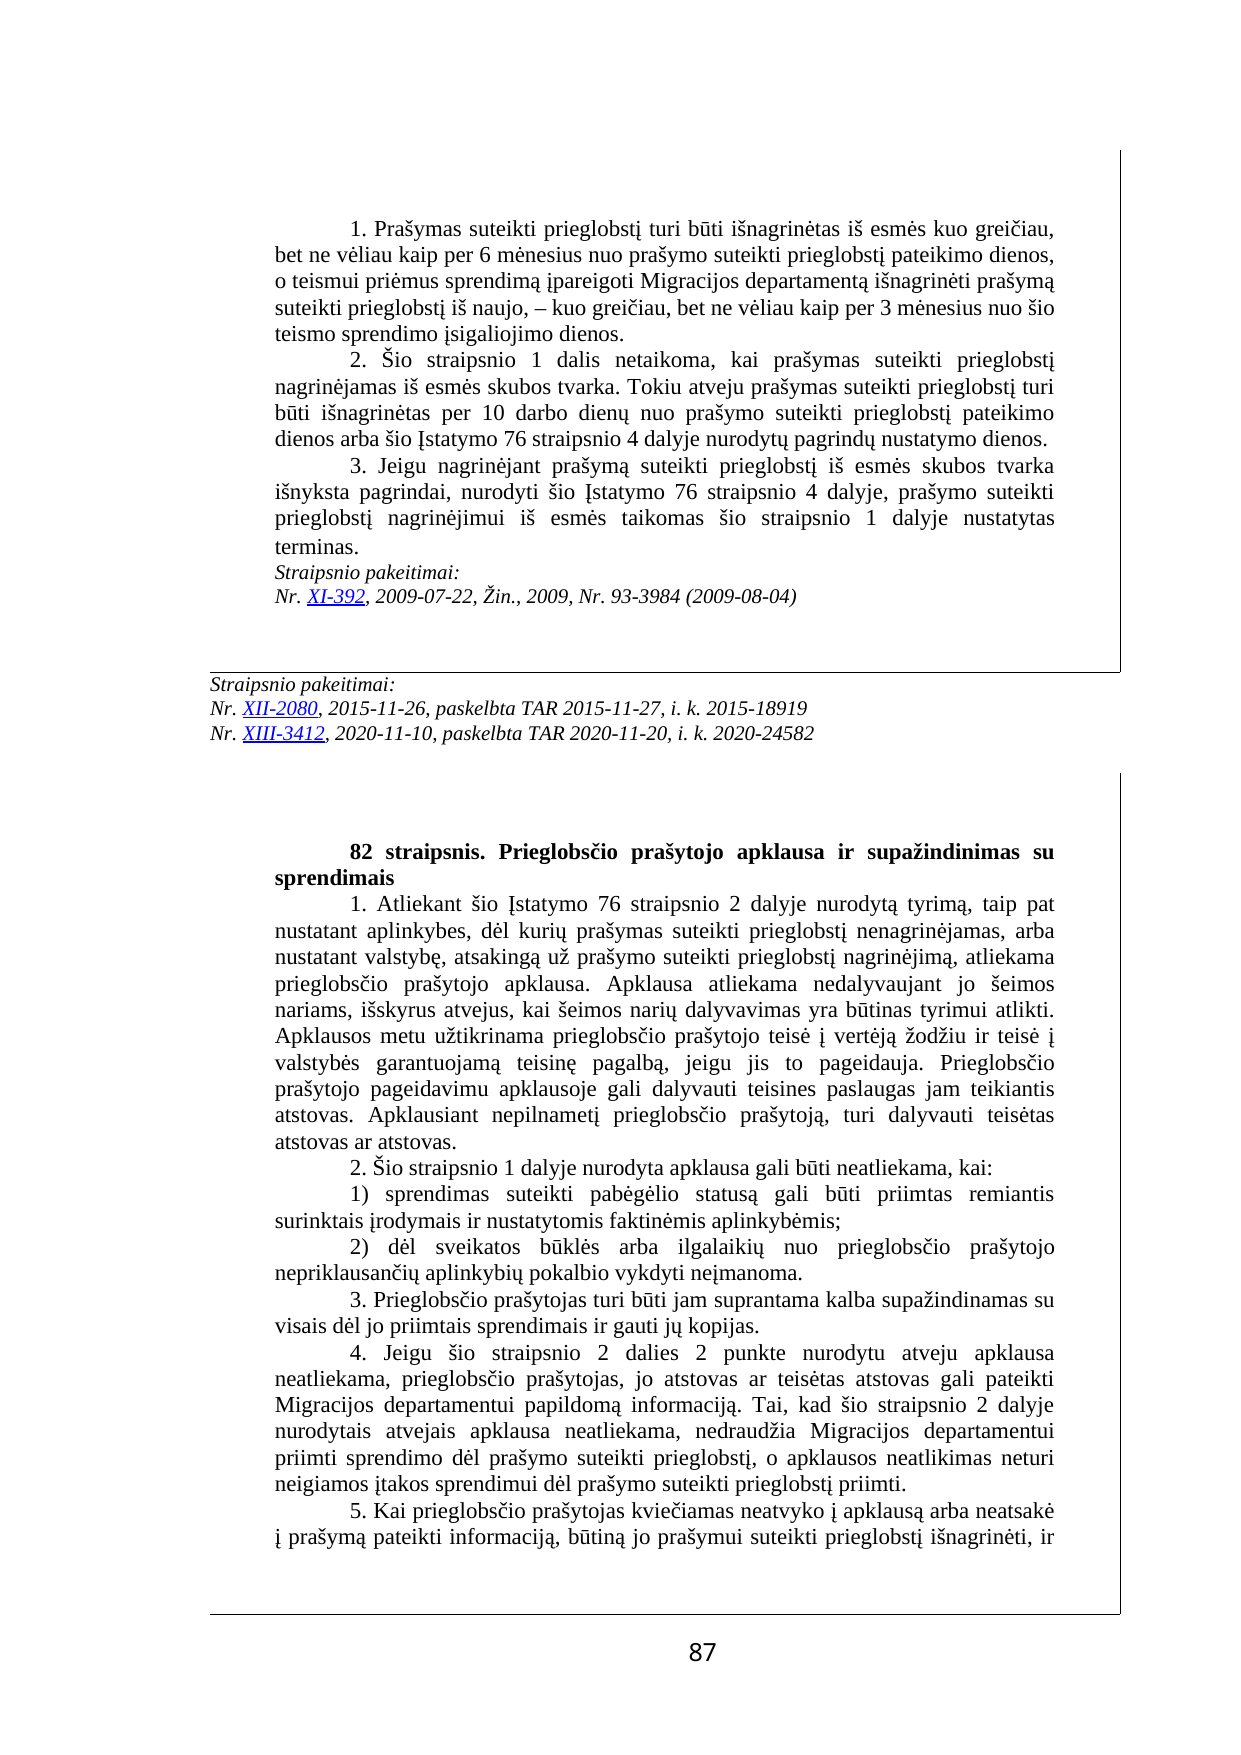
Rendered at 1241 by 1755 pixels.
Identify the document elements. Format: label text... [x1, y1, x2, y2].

text Nr. XI-392, 2009-07-22, Žin., 2009, Nr. 93-3984 (2009-08-04) [210, 584, 1120, 672]
text 1. Atliekant šio Įstatymo 76 straipsnio 2 dalyje nurodytą tyrimą, taip pat nustatant aplinkybes, dėl kurių prašymas suteikti prieglobstį nenagrinėjamas, arba nustatant valstybę, atsakingą už prašymo suteikti prieglobstį nagrinėjimą, atliekama prieglobsčio prašytojo apklausa. Apklausa atliekama nedalyvaujant jo šeimos nariams, išskyrus atvejus, kai šeimos narių dalyvavimas yra būtinas tyrimui atlikti. Apklausos metu užtikrinama prieglobsčio prašytojo teisė į vertėją žodžiu ir teisė į valstybės garantuojamą teisinę pagalbą, jeigu jis to pageidauja. Prieglobsčio prašytojo pageidavimu apklausoje gali dalyvauti teisines paslaugas jam teikiantis atstovas. Apklausiant nepilnametį prieglobsčio prašytoją, turi dalyvauti teisėtas atstovas ar atstovas. [210, 891, 1120, 1154]
text 3. Jeigu nagrinėjant prašymą suteikti prieglobstį iš esmės skubos tvarka išnyksta pagrindai, nurodyti šio Įstatymo 76 straipsnio 4 dalyje, prašymo suteikti prieglobstį nagrinėjimui iš esmės taikomas šio straipsnio 1 dalyje nustatytas terminas. [210, 452, 1120, 559]
text 82 straipsnis. Prieglobsčio prašytojo apklausa ir supažindinimas su sprendimais [210, 773, 1120, 891]
text 4. Jeigu šio straipsnio 2 dalies 2 punkte nurodytu atveju apklausa neatliekama, prieglobsčio prašytojas, jo atstovas ar teisėtas atstovas gali pateikti Migracijos departamentui papildomą informaciją. Tai, kad šio straipsnio 2 dalyje nurodytais atvejais apklausa neatliekama, nedraudžia Migracijos departamentui priimti sprendimo dėl prašymo suteikti prieglobstį, o apklausos neatlikimas neturi neigiamos įtakos sprendimui dėl prašymo suteikti prieglobstį priimti. [210, 1338, 1120, 1497]
text 5. Kai prieglobsčio prašytojas kviečiamas neatvyko į apklausą arba neatsakė į prašymą pateikti informaciją, būtiną jo prašymui suteikti prieglobstį išnagrinėti, ir [210, 1497, 1120, 1614]
text 2. Šio straipsnio 1 dalyje nurodyta apklausa gali būti neatliekama, kai: [210, 1154, 1120, 1180]
text 2) dėl sveikatos būklės arba ilgalaikių nuo prieglobsčio prašytojo nepriklausančių aplinkybių pokalbio vykdyti neįmanoma. [210, 1233, 1120, 1286]
text 2. Šio straipsnio 1 dalis netaikoma, kai prašymas suteikti prieglobstį nagrinėjamas iš esmės skubos tvarka. Tokiu atveju prašymas suteikti prieglobstį turi būti išnagrinėtas per 10 darbo dienų nuo prašymo suteikti prieglobstį pateikimo dienos arba šio Įstatymo 76 straipsnio 4 dalyje nurodytų pagrindų nustatymo dienos. [210, 346, 1120, 452]
text Straipsnio pakeitimai: [210, 559, 1120, 584]
text 3. Prieglobsčio prašytojas turi būti jam suprantama kalba supažindinamas su visais dėl jo priimtais sprendimais ir gauti jų kopijas. [210, 1286, 1120, 1338]
text 1) sprendimas suteikti pabėgėlio statusą gali būti priimtas remiantis surinktais įrodymais ir nustatytomis faktinėmis aplinkybėmis; [210, 1180, 1120, 1233]
text Straipsnio pakeitimai: [210, 672, 1120, 696]
text Nr. XIII-3412, 2020-11-10, paskelbta TAR 2020-11-20, i. k. 2020-24582 [210, 720, 1120, 744]
text Nr. XII-2080, 2015-11-26, paskelbta TAR 2015-11-27, i. k. 2015-18919 [210, 696, 1120, 720]
text 1. Prašymas suteikti prieglobstį turi būti išnagrinėtas iš esmės kuo greičiau, bet ne vėliau kaip per 6 mėnesius nuo prašymo suteikti prieglobstį pateikimo dienos, o teismui priėmus sprendimą įpareigoti Migracijos departamentą išnagrinėti prašymą suteikti prieglobstį iš naujo, – kuo greičiau, bet ne vėliau kaip per 3 mėnesius nuo šio teismo sprendimo įsigaliojimo dienos. [210, 150, 1120, 346]
